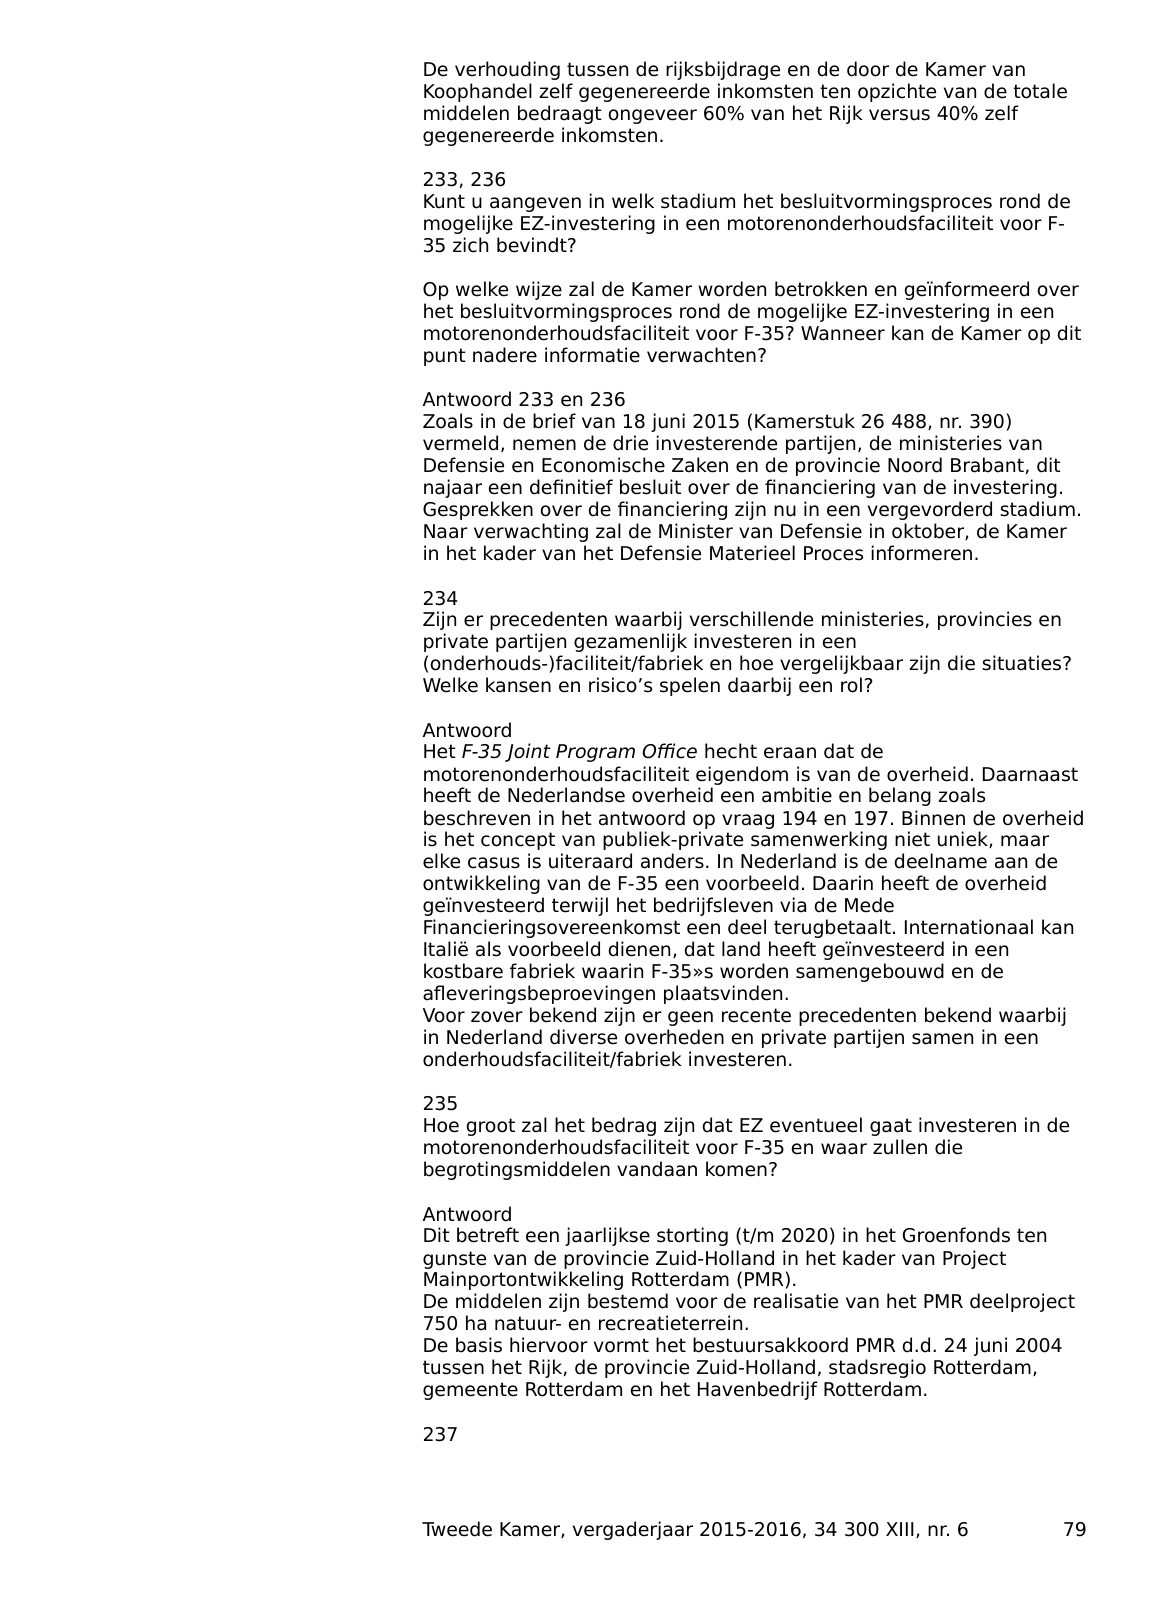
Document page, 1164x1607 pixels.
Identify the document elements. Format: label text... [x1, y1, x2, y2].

text Zijn er precedenten waarbij verschillende ministeries, provincies en private partijen gezamenlijk investeren in een (onderhouds-)faciliteit/fabriek en hoe vergelijkbaar zijn die situaties? Welke kansen en risico’s spelen daarbij een rol? [422, 609, 1087, 697]
text Hoe groot zal het bedrag zijn dat EZ eventueel gaat investeren in de motorenonderhoudsfaciliteit voor F-35 en waar zullen die begrotingsmiddelen vandaan komen? [422, 1115, 1087, 1181]
text Het F-35 Joint Program Office hecht eraan dat de motorenonderhoudsfaciliteit eigendom is van de overheid. Daarnaast heeft de Nederlandse overheid een ambitie en belang zoals beschreven in het antwoord op vraag 194 en 197. Binnen de overheid is het concept van publiek-private samenwerking niet uniek, maar elke casus is uiteraard anders. In Nederland is de deelname aan de ontwikkeling van de F-35 een voorbeeld. Daarin heeft de overheid geïnvesteerd terwijl het bedrijfsleven via de Mede Financieringsovereenkomst een deel terugbetaalt. Internationaal kan Italië als voorbeeld dienen, dat land heeft geïnvesteerd in een kostbare fabriek waarin F-35»s worden samengebouwd en de afleveringsbeproevingen plaatsvinden. [422, 741, 1087, 1005]
text Dit betreft een jaarlijkse storting (t/m 2020) in het Groenfonds ten gunste van de provincie Zuid-Holland in het kader van Project Mainportontwikkeling Rotterdam (PMR). [422, 1225, 1087, 1291]
text Antwoord 233 en 236 [422, 389, 1087, 411]
text 234 [422, 587, 1087, 609]
text Kunt u aangeven in welk stadium het besluitvormingsproces rond de mogelijke EZ-investering in een motorenonderhoudsfaciliteit voor F-35 zich bevindt? [422, 191, 1087, 257]
text Voor zover bekend zijn er geen recente precedenten bekend waarbij in Nederland diverse overheden en private partijen samen in een onderhoudsfaciliteit/fabriek investeren. [422, 1005, 1087, 1071]
text De basis hiervoor vormt het bestuursakkoord PMR d.d. 24 juni 2004 tussen het Rijk, de provincie Zuid-Holland, stadsregio Rotterdam, gemeente Rotterdam en het Havenbedrijf Rotterdam. [422, 1335, 1087, 1401]
text 233, 236 [422, 169, 1087, 191]
text Zoals in de brief van 18 juni 2015 (Kamerstuk 26 488, nr. 390) vermeld, nemen de drie investerende partijen, de ministeries van Defensie en Economische Zaken en de provincie Noord Brabant, dit najaar een definitief besluit over de financiering van de investering. Gesprekken over de financiering zijn nu in een vergevorderd stadium. Naar verwachting zal de Minister van Defensie in oktober, de Kamer in het kader van het Defensie Materieel Proces informeren. [422, 411, 1087, 565]
text Op welke wijze zal de Kamer worden betrokken en geïnformeerd over het besluitvormingsproces rond de mogelijke EZ-investering in een motorenonderhoudsfaciliteit voor F-35? Wanneer kan de Kamer op dit punt nadere informatie verwachten? [422, 279, 1087, 367]
text 235 [422, 1093, 1087, 1115]
text De middelen zijn bestemd voor de realisatie van het PMR deelproject 750 ha natuur- en recreatieterrein. [422, 1291, 1087, 1335]
text Antwoord [422, 719, 1087, 741]
text De verhouding tussen de rijksbijdrage en de door de Kamer van Koophandel zelf gegenereerde inkomsten ten opzichte van de totale middelen bedraagt ongeveer 60% van het Rijk versus 40% zelf gegenereerde inkomsten. [422, 59, 1087, 147]
text Antwoord [422, 1203, 1087, 1225]
text 237 [422, 1423, 1087, 1445]
